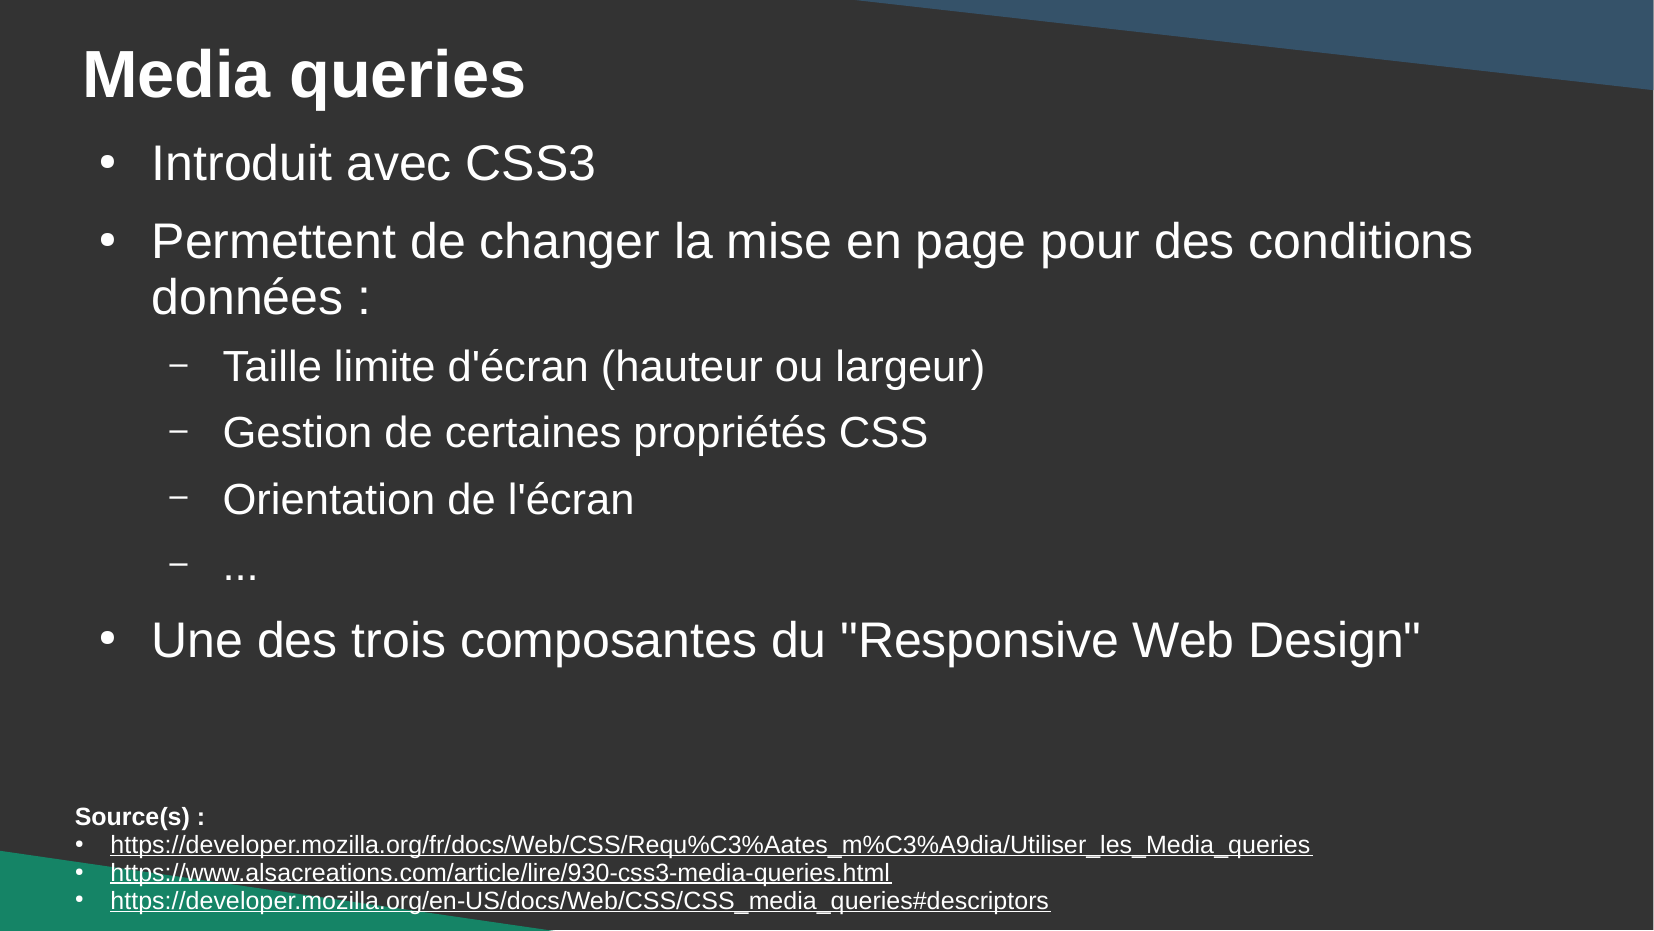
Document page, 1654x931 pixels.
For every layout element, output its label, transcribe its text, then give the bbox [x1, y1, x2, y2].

list Introduit avec CSS3 Permettent de changer la mise en page pour des conditions données : Taille limite d'écran (hauteur ou largeur) Gestion de certaines propriétés CSS Orientation de l'écran ... Une des trois composantes du "Responsive Web Design" [80, 135, 1642, 768]
text_box [854, 0, 1654, 91]
text_box [0, 850, 555, 931]
text_box Source(s) : https://developer.mozilla.org/fr/docs/Web/CSS/Requ%C3%Aates_m%C3%A9dia/Utiliser_les_Media_queries https://www.alsacreations.com/article/lire/930-css3-media-queries.html https://developer.mozilla.org/en-US/docs/Web/CSS/CSS_media_queries#descriptors [60, 781, 1546, 922]
title Media queries [82, 37, 1571, 122]
